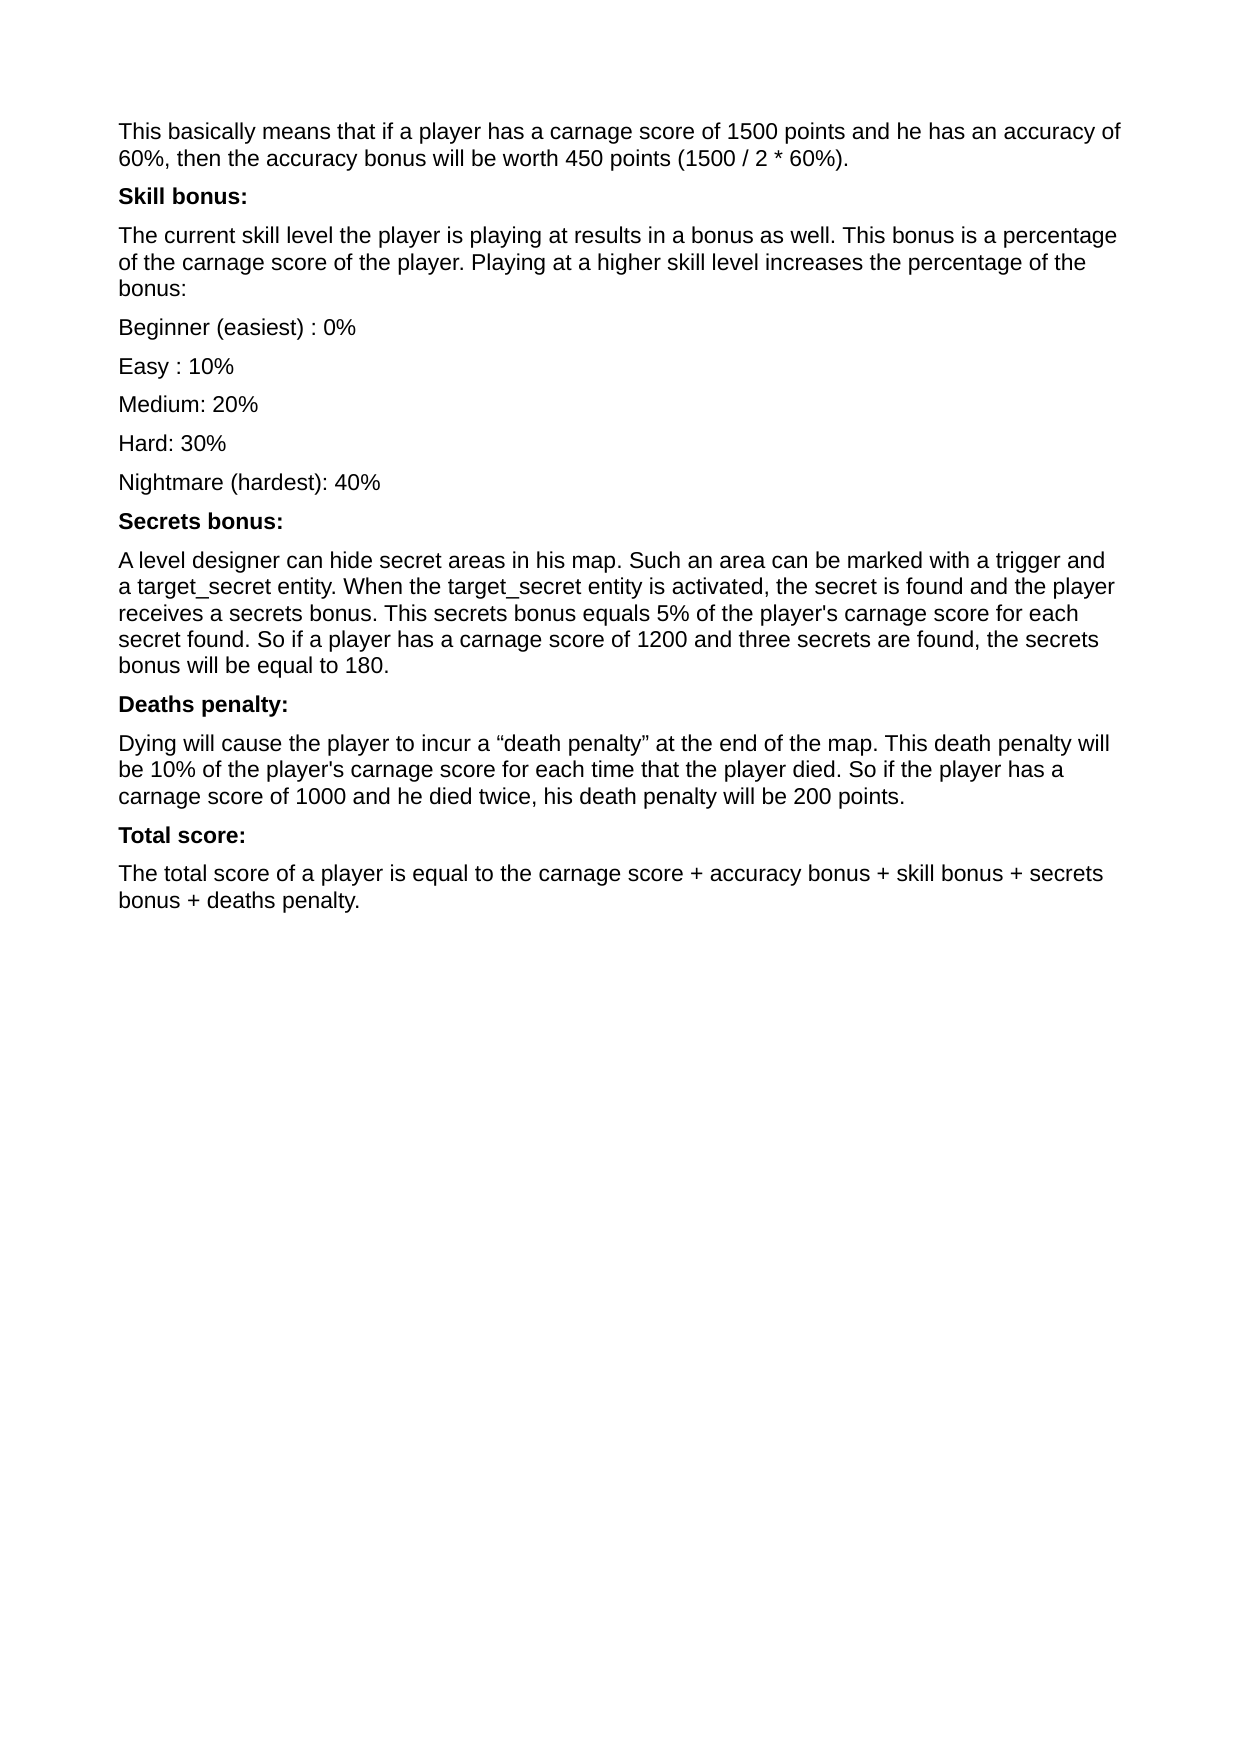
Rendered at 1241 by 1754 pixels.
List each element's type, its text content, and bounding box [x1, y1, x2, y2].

text Beginner (easiest) : 0% [118, 314, 1122, 340]
text Dying will cause the player to incur a “death penalty” at the end of the map. This death penalty will be 10% of the player's carnage score for each time that the player died. So if the player has a carnage score of 1000 and he died twice, his death penalty will be 200 points. [118, 730, 1122, 809]
text A level designer can hide secret areas in his map. Such an area can be marked with a trigger and a target_secret entity. When the target_secret entity is activated, the secret is found and the player receives a secrets bonus. This secrets bonus equals 5% of the player's carnage score for each secret found. So if a player has a carnage score of 1200 and three secrets are found, the secrets bonus will be equal to 180. [118, 547, 1122, 679]
text The total score of a player is equal to the carnage score + accuracy bonus + skill bonus + secrets bonus + deaths penalty. [118, 860, 1122, 913]
text Nightmare (hardest): 40% [118, 469, 1122, 496]
text Total score: [118, 822, 1122, 848]
text Deaths penalty: [118, 691, 1122, 717]
text Secrets bonus: [118, 508, 1122, 534]
text Easy : 10% [118, 353, 1122, 379]
text This basically means that if a player has a carnage score of 1500 points and he has an accuracy of 60%, then the accuracy bonus will be worth 450 points (1500 / 2 * 60%). [118, 118, 1122, 171]
text The current skill level the player is playing at results in a bonus as well. This bonus is a percentage of the carnage score of the player. Playing at a higher skill level increases the percentage of the bonus: [118, 222, 1122, 301]
text Skill bonus: [118, 183, 1122, 210]
text Medium: 20% [118, 391, 1122, 418]
text Hard: 30% [118, 430, 1122, 457]
